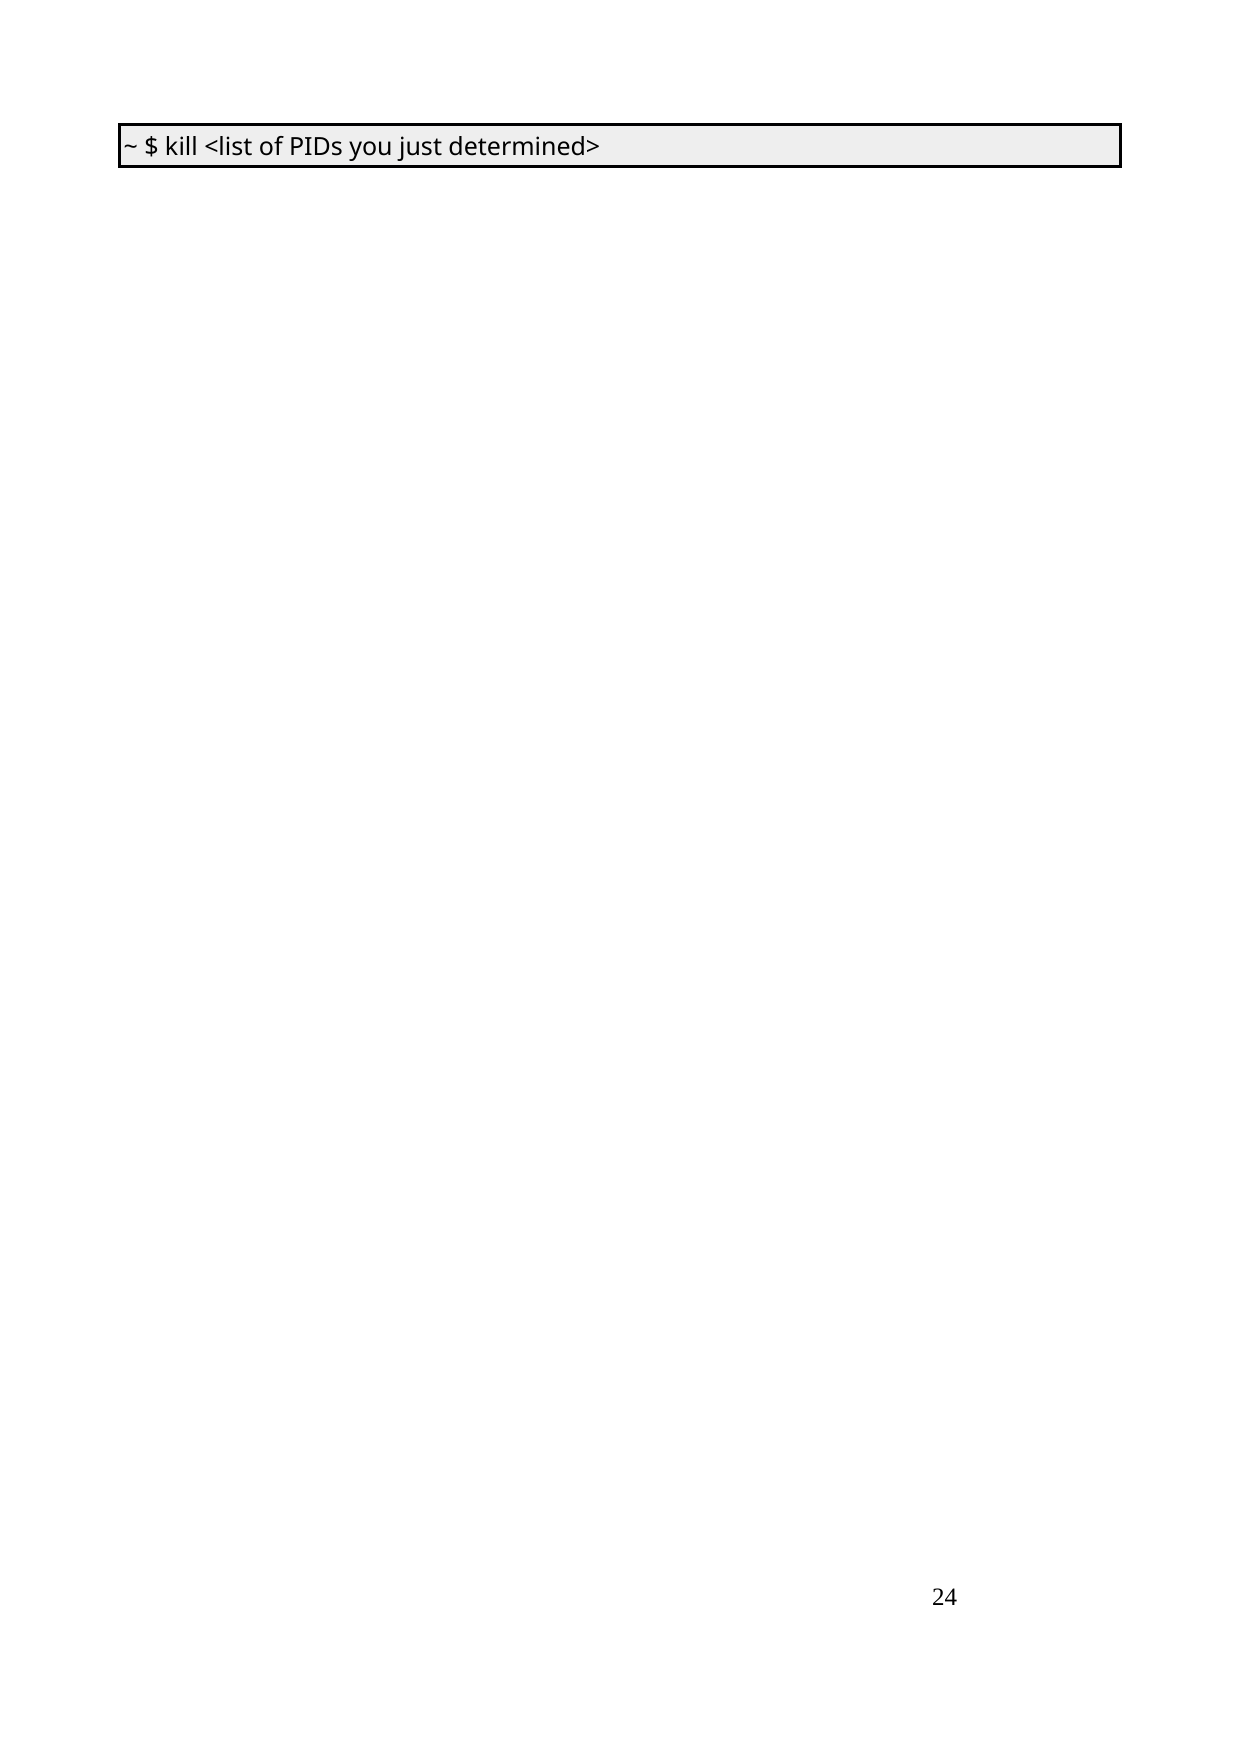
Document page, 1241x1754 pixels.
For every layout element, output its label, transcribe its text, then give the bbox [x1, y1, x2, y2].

text ~ $ kill <list of PIDs you just determined> [121, 126, 1119, 165]
